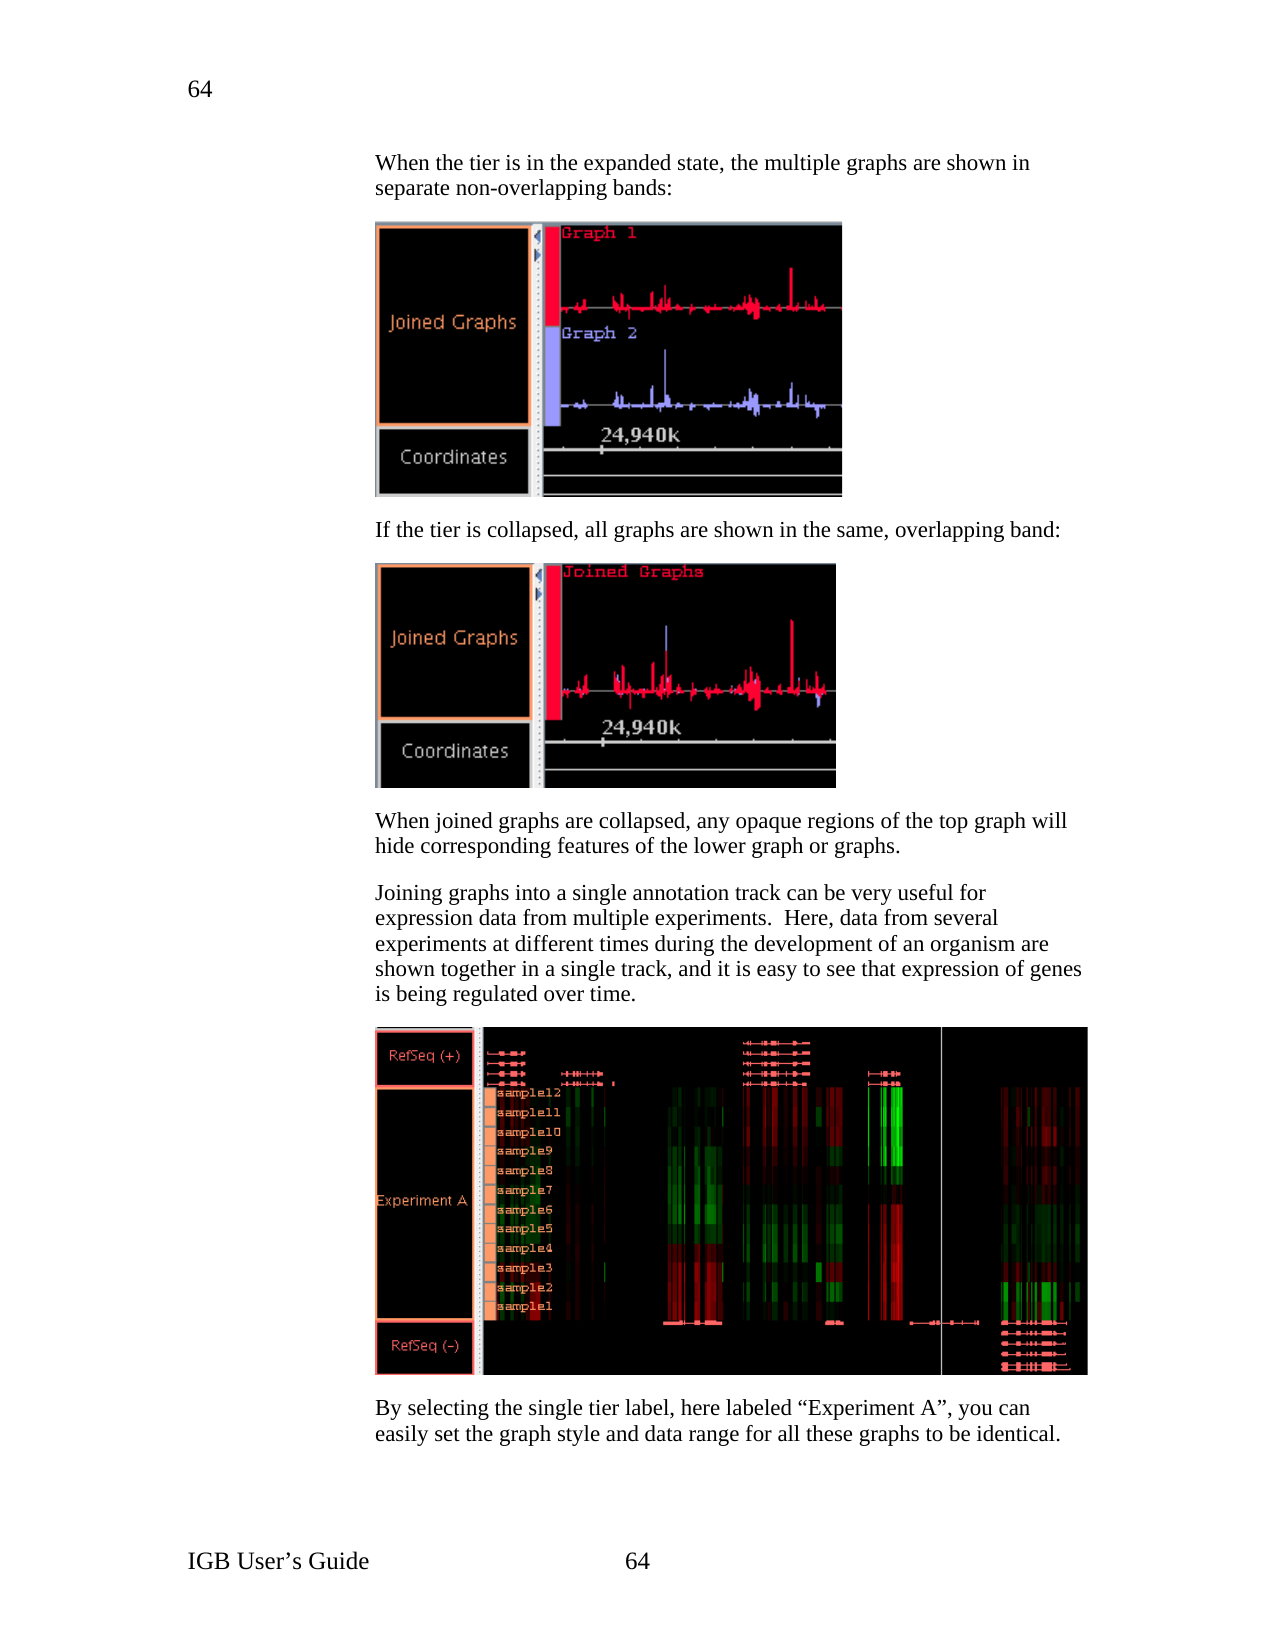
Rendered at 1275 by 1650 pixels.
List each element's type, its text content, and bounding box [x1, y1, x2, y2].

text Joining graphs into a single annotation track can be very useful for expression data from multiple experiments. Here, data from several experiments at different times during the development of an organism are shown together in a single track, and it is easy to see that expression of genes is being regulated over time. [375, 880, 1087, 1007]
text When joined graphs are collapsed, any opaque regions of the top graph will hide corresponding features of the lower graph or graphs. [375, 808, 1087, 859]
picture [375, 221, 843, 497]
text When the tier is in the expanded state, the multiple graphs are shown in separate non-overlapping bands: [375, 150, 1087, 201]
picture [375, 1027, 1088, 1375]
text If the tier is collapsed, all graphs are shown in the same, overlapping band: [375, 517, 1087, 543]
picture [375, 563, 836, 788]
text By selecting the single tier label, here labeled “Experiment A”, you can easily set the graph style and data range for all these graphs to be identical. [375, 1395, 1087, 1446]
